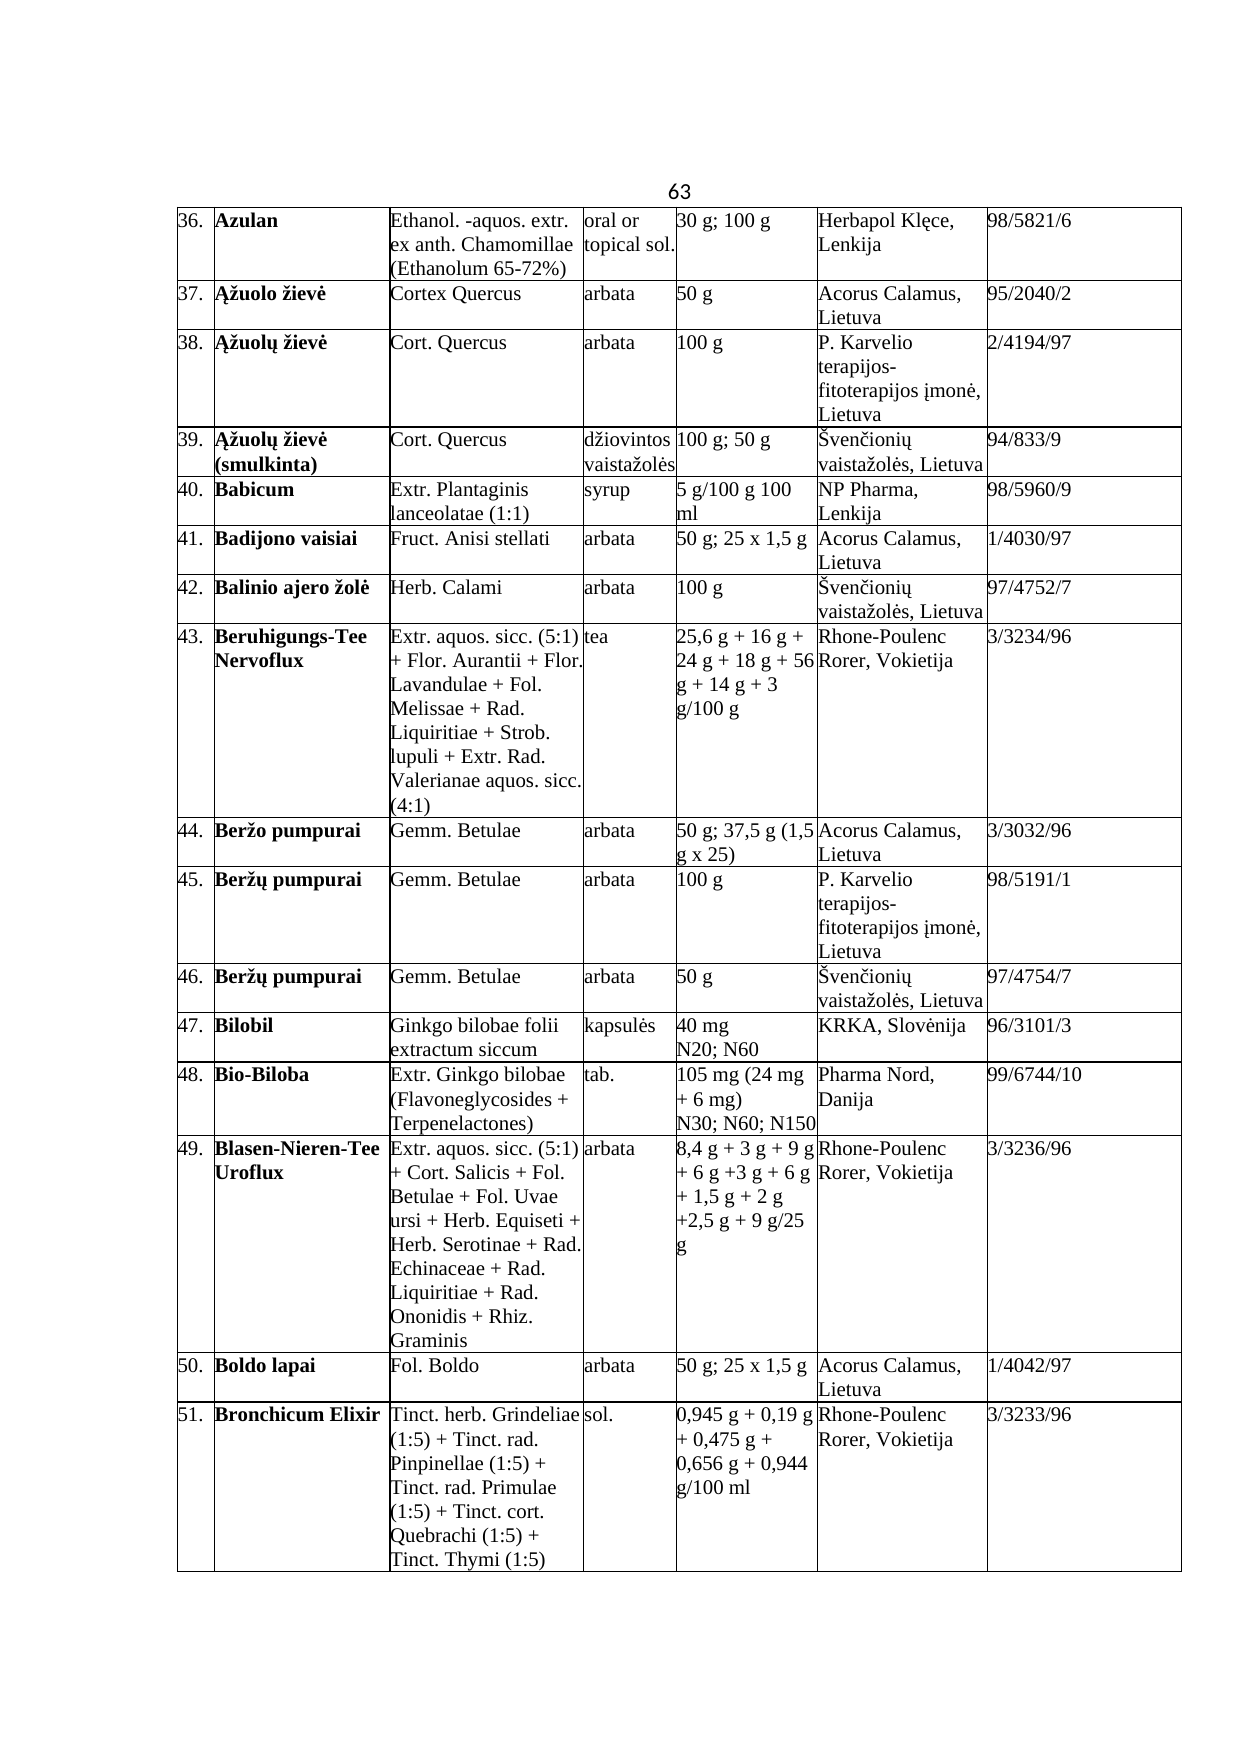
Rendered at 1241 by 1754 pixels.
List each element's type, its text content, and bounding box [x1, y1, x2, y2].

table_cell 44. [178, 818, 214, 866]
table_cell Blasen-Nieren-Tee Uroflux [215, 1136, 389, 1352]
table_cell arbata [584, 1353, 676, 1401]
table_cell 50 g [677, 964, 817, 1012]
table_cell arbata [584, 867, 676, 963]
table_cell Azulan [215, 208, 389, 280]
table_cell 98/5191/1 [988, 867, 1181, 963]
table_cell 47. [178, 1013, 214, 1061]
table_cell arbata [584, 964, 676, 1012]
table_cell 50. [178, 1353, 214, 1401]
table_cell 42. [178, 575, 214, 623]
table_cell 25,6 g + 16 g + 24 g + 18 g + 56 g + 14 g + 3 g/100 g [677, 624, 817, 817]
table_cell Extr. aquos. sicc. (5:1) + Flor. Aurantii + Flor. Lavandulae + Fol. Melissae + Rad. Liquiritiae + Strob. lupuli + Extr. Rad. Valerianae aquos. sicc. (4:1) [391, 624, 583, 817]
table_cell Beruhigungs-Tee Nervoflux [215, 624, 389, 817]
table_cell Acorus Calamus, Lietuva [818, 818, 987, 866]
table_cell 105 mg (24 mg + 6 mg) N30; N60; N150 [677, 1063, 817, 1134]
table_cell 38. [178, 330, 214, 426]
table_cell Ąžuolų žievė [215, 330, 389, 426]
table_cell Acorus Calamus, Lietuva [818, 1353, 987, 1401]
table_cell Bio-Biloba [215, 1063, 389, 1134]
table_cell Gemm. Betulae [391, 867, 583, 963]
table_cell Herb. Calami [391, 575, 583, 623]
table_cell Badijono vaisiai [215, 526, 389, 574]
table_cell P. Karvelio terapijos-fitoterapijos įmonė, Lietuva [818, 330, 987, 426]
table_cell Švenčionių vaistažolės, Lietuva [818, 964, 987, 1012]
table_cell 97/4752/7 [988, 575, 1181, 623]
table_cell 8,4 g + 3 g + 9 g + 6 g +3 g + 6 g + 1,5 g + 2 g +2,5 g + 9 g/25 g [677, 1136, 817, 1352]
table_cell arbata [584, 281, 676, 329]
table_cell 5 g/100 g 100 ml [677, 477, 817, 525]
table_cell Beržo pumpurai [215, 818, 389, 866]
table_cell 50 g [677, 281, 817, 329]
table_cell Beržų pumpurai [215, 964, 389, 1012]
table_cell 50 g; 37,5 g (1,5 g x 25) [677, 818, 817, 866]
table_cell Babicum [215, 477, 389, 525]
table_cell Bilobil [215, 1013, 389, 1061]
table_cell 36. [178, 208, 214, 280]
table_cell Rhone-Poulenc Rorer, Vokietija [818, 1403, 987, 1571]
table_cell Rhone-Poulenc Rorer, Vokietija [818, 624, 987, 817]
table_cell Gemm. Betulae [391, 818, 583, 866]
table_cell 49. [178, 1136, 214, 1352]
table_cell 40. [178, 477, 214, 525]
table_cell 39. [178, 428, 214, 476]
table_cell Cort. Quercus [391, 330, 583, 426]
table_cell 50 g; 25 x 1,5 g [677, 526, 817, 574]
table_cell 51. [178, 1403, 214, 1571]
table_cell Fruct. Anisi stellati [391, 526, 583, 574]
table_cell Fol. Boldo [391, 1353, 583, 1401]
table_cell Ąžuolų žievė (smulkinta) [215, 428, 389, 476]
table_cell Cort. Quercus [391, 428, 583, 476]
table_cell Ąžuolo žievė [215, 281, 389, 329]
table_cell Švenčionių vaistažolės, Lietuva [818, 575, 987, 623]
table_cell 0,945 g + 0,19 g + 0,475 g + 0,656 g + 0,944 g/100 ml [677, 1403, 817, 1571]
table_cell 97/4754/7 [988, 964, 1181, 1012]
table_cell 3/3234/96 [988, 624, 1181, 817]
table_cell Beržų pumpurai [215, 867, 389, 963]
table_cell oral or topical sol. [584, 208, 676, 280]
table_cell 48. [178, 1063, 214, 1134]
table_cell arbata [584, 526, 676, 574]
table_cell Acorus Calamus, Lietuva [818, 526, 987, 574]
table_cell kapsulės [584, 1013, 676, 1061]
table_cell Boldo lapai [215, 1353, 389, 1401]
table_cell 96/3101/3 [988, 1013, 1181, 1061]
table_cell Bronchicum Elixir [215, 1403, 389, 1571]
table_cell Gemm. Betulae [391, 964, 583, 1012]
table_cell arbata [584, 575, 676, 623]
table_cell tab. [584, 1063, 676, 1134]
table_cell KRKA, Slovėnija [818, 1013, 987, 1061]
table_cell 43. [178, 624, 214, 817]
table_cell P. Karvelio terapijos-fitoterapijos įmonė, Lietuva [818, 867, 987, 963]
table_cell Švenčionių vaistažolės, Lietuva [818, 428, 987, 476]
table_cell 99/6744/10 [988, 1063, 1181, 1134]
table_cell sol. [584, 1403, 676, 1571]
table_cell 37. [178, 281, 214, 329]
table_cell 3/3032/96 [988, 818, 1181, 866]
table_cell Cortex Quercus [391, 281, 583, 329]
table_cell arbata [584, 330, 676, 426]
table_cell Extr. Plantaginis lanceolatae (1:1) [391, 477, 583, 525]
table_cell 100 g; 50 g [677, 428, 817, 476]
table_cell 1/4042/97 [988, 1353, 1181, 1401]
table_cell 94/833/9 [988, 428, 1181, 476]
table_cell 98/5821/6 [988, 208, 1181, 280]
table_cell 3/3236/96 [988, 1136, 1181, 1352]
table_cell 30 g; 100 g [677, 208, 817, 280]
table_cell 1/4030/97 [988, 526, 1181, 574]
table_cell Ethanol. -aquos. extr. ex anth. Chamomillae (Ethanolum 65-72%) [391, 208, 583, 280]
table_cell 50 g; 25 x 1,5 g [677, 1353, 817, 1401]
table_cell 40 mg N20; N60 [677, 1013, 817, 1061]
table_cell Rhone-Poulenc Rorer, Vokietija [818, 1136, 987, 1352]
table_cell syrup [584, 477, 676, 525]
table_cell tea [584, 624, 676, 817]
table_cell 95/2040/2 [988, 281, 1181, 329]
table_cell Extr. Ginkgo bilobae (Flavoneglycosides + Terpenelactones) [391, 1063, 583, 1134]
table_cell 41. [178, 526, 214, 574]
table_cell Pharma Nord, Danija [818, 1063, 987, 1134]
table_cell 3/3233/96 [988, 1403, 1181, 1571]
table_cell Herbapol Klęce, Lenkija [818, 208, 987, 280]
table_cell 100 g [677, 330, 817, 426]
table_cell 98/5960/9 [988, 477, 1181, 525]
table_cell 46. [178, 964, 214, 1012]
table_cell Acorus Calamus, Lietuva [818, 281, 987, 329]
table_cell 100 g [677, 575, 817, 623]
table_cell arbata [584, 818, 676, 866]
table_cell 100 g [677, 867, 817, 963]
table_cell 45. [178, 867, 214, 963]
table_cell Tinct. herb. Grindeliae (1:5) + Tinct. rad. Pinpinellae (1:5) + Tinct. rad. Primulae (1:5) + Tinct. cort. Quebrachi (1:5) + Tinct. Thymi (1:5) [391, 1403, 583, 1571]
table_cell NP Pharma, Lenkija [818, 477, 987, 525]
table_cell arbata [584, 1136, 676, 1352]
table_cell Ginkgo bilobae folii extractum siccum [391, 1013, 583, 1061]
table_cell 2/4194/97 [988, 330, 1181, 426]
table_cell Extr. aquos. sicc. (5:1) + Cort. Salicis + Fol. Betulae + Fol. Uvae ursi + Herb. Equiseti + Herb. Serotinae + Rad. Echinaceae + Rad. Liquiritiae + Rad. Ononidis + Rhiz. Graminis [391, 1136, 583, 1352]
table_cell Balinio ajero žolė [215, 575, 389, 623]
table_cell džiovintos vaistažolės [584, 428, 676, 476]
